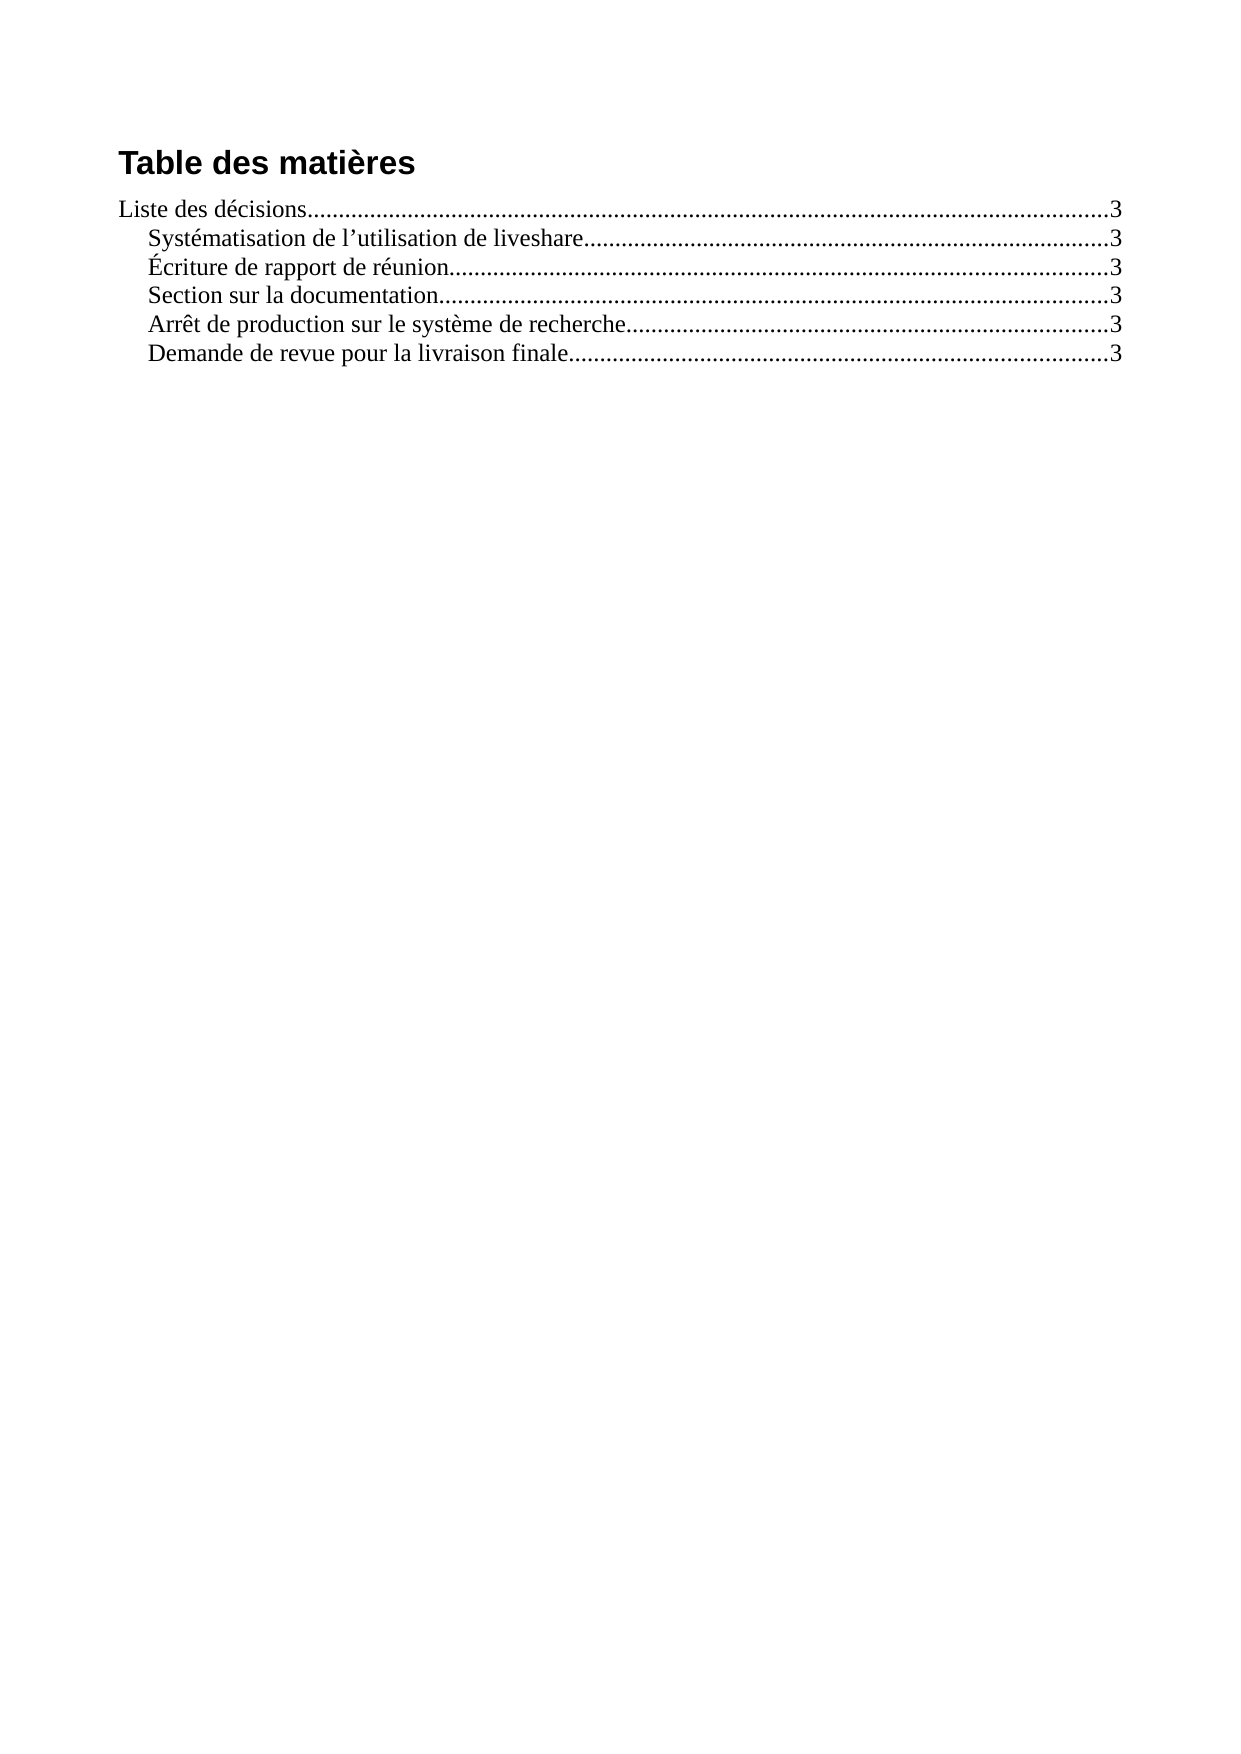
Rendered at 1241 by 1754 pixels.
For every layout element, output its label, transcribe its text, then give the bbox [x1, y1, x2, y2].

text Section sur la documentation 3 [148, 280, 1122, 309]
text Systématisation de l’utilisation de liveshare 3 [148, 223, 1122, 252]
text Demande de revue pour la livraison finale 3 [148, 338, 1122, 367]
text Écriture de rapport de réunion 3 [148, 252, 1122, 280]
text Arrêt de production sur le système de recherche 3 [148, 309, 1122, 338]
text Liste des décisions 3 [118, 194, 1122, 223]
subtitle Table des matières [118, 143, 1122, 182]
